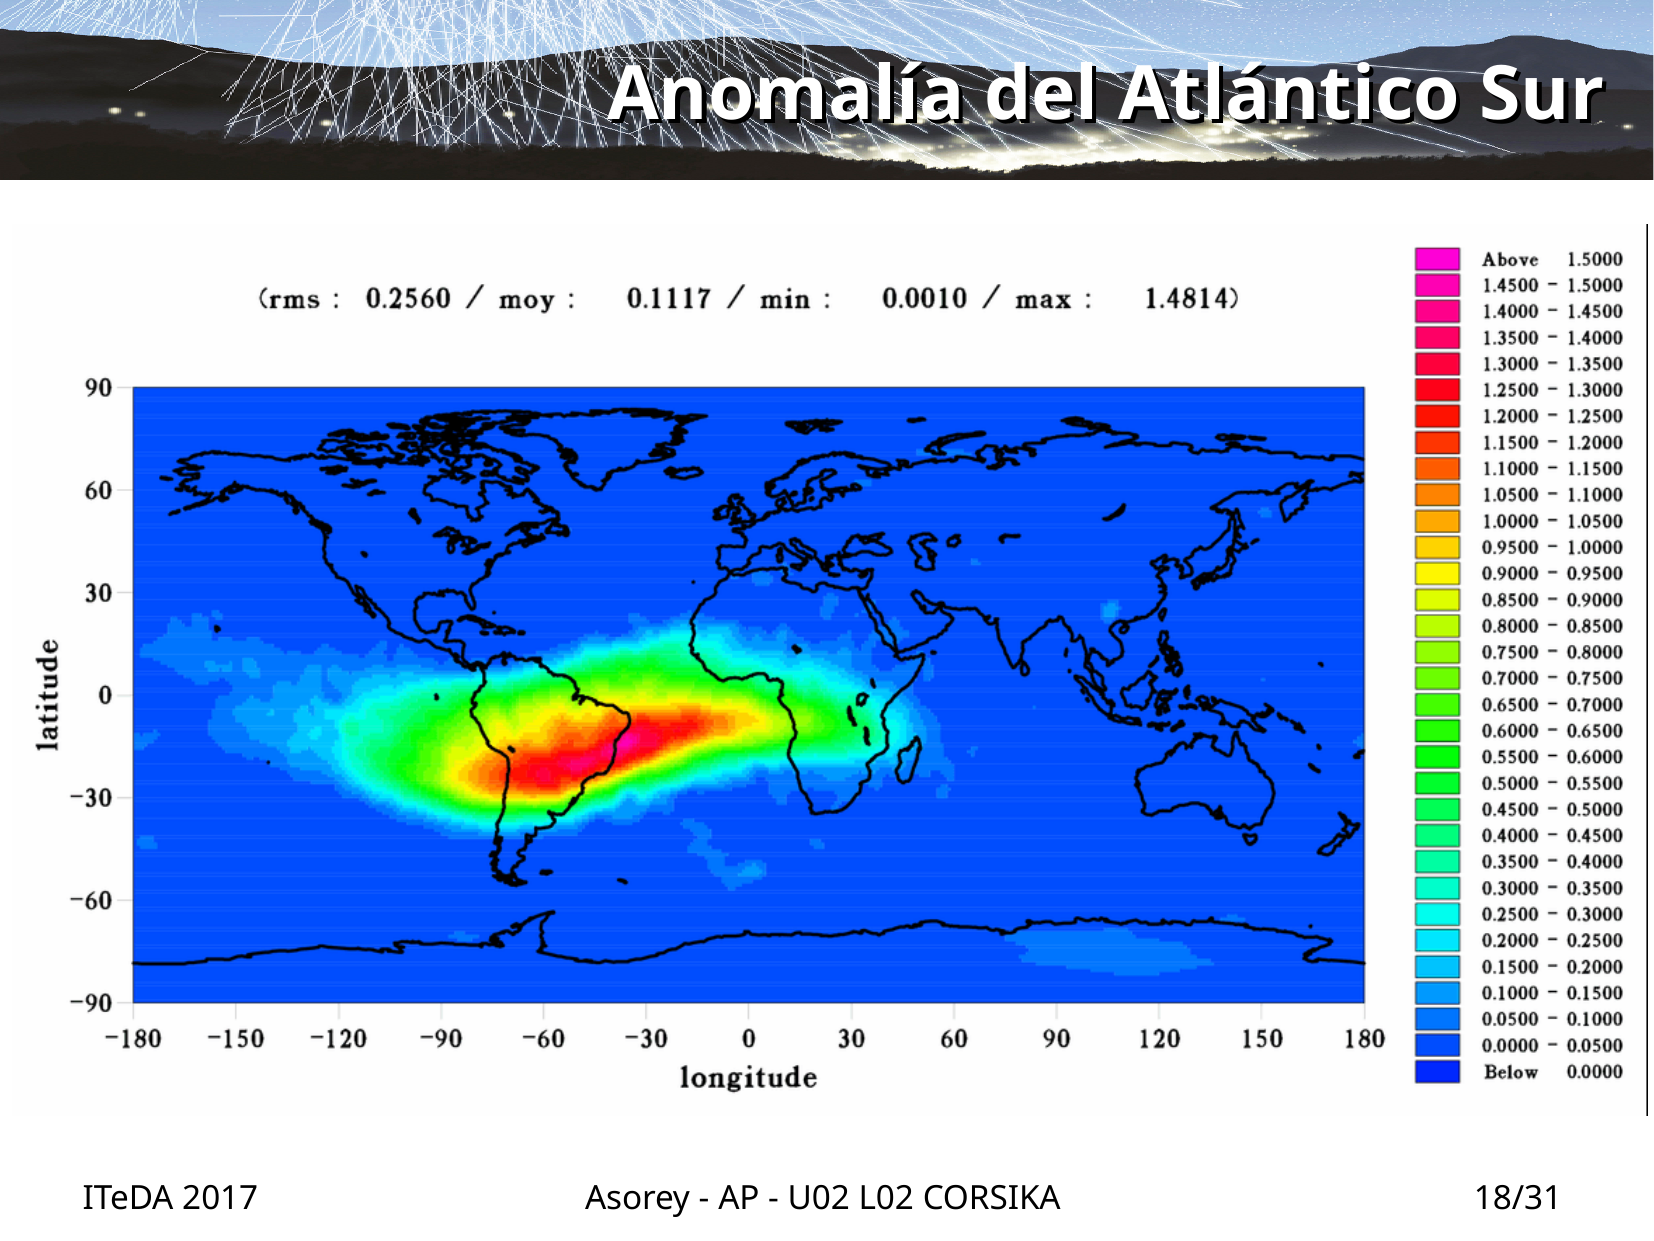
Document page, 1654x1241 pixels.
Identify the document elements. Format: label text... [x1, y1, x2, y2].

title Anomalía del Atlántico Sur [45, 15, 1606, 166]
picture [0, 0, 1654, 180]
picture [12, 224, 1648, 1116]
